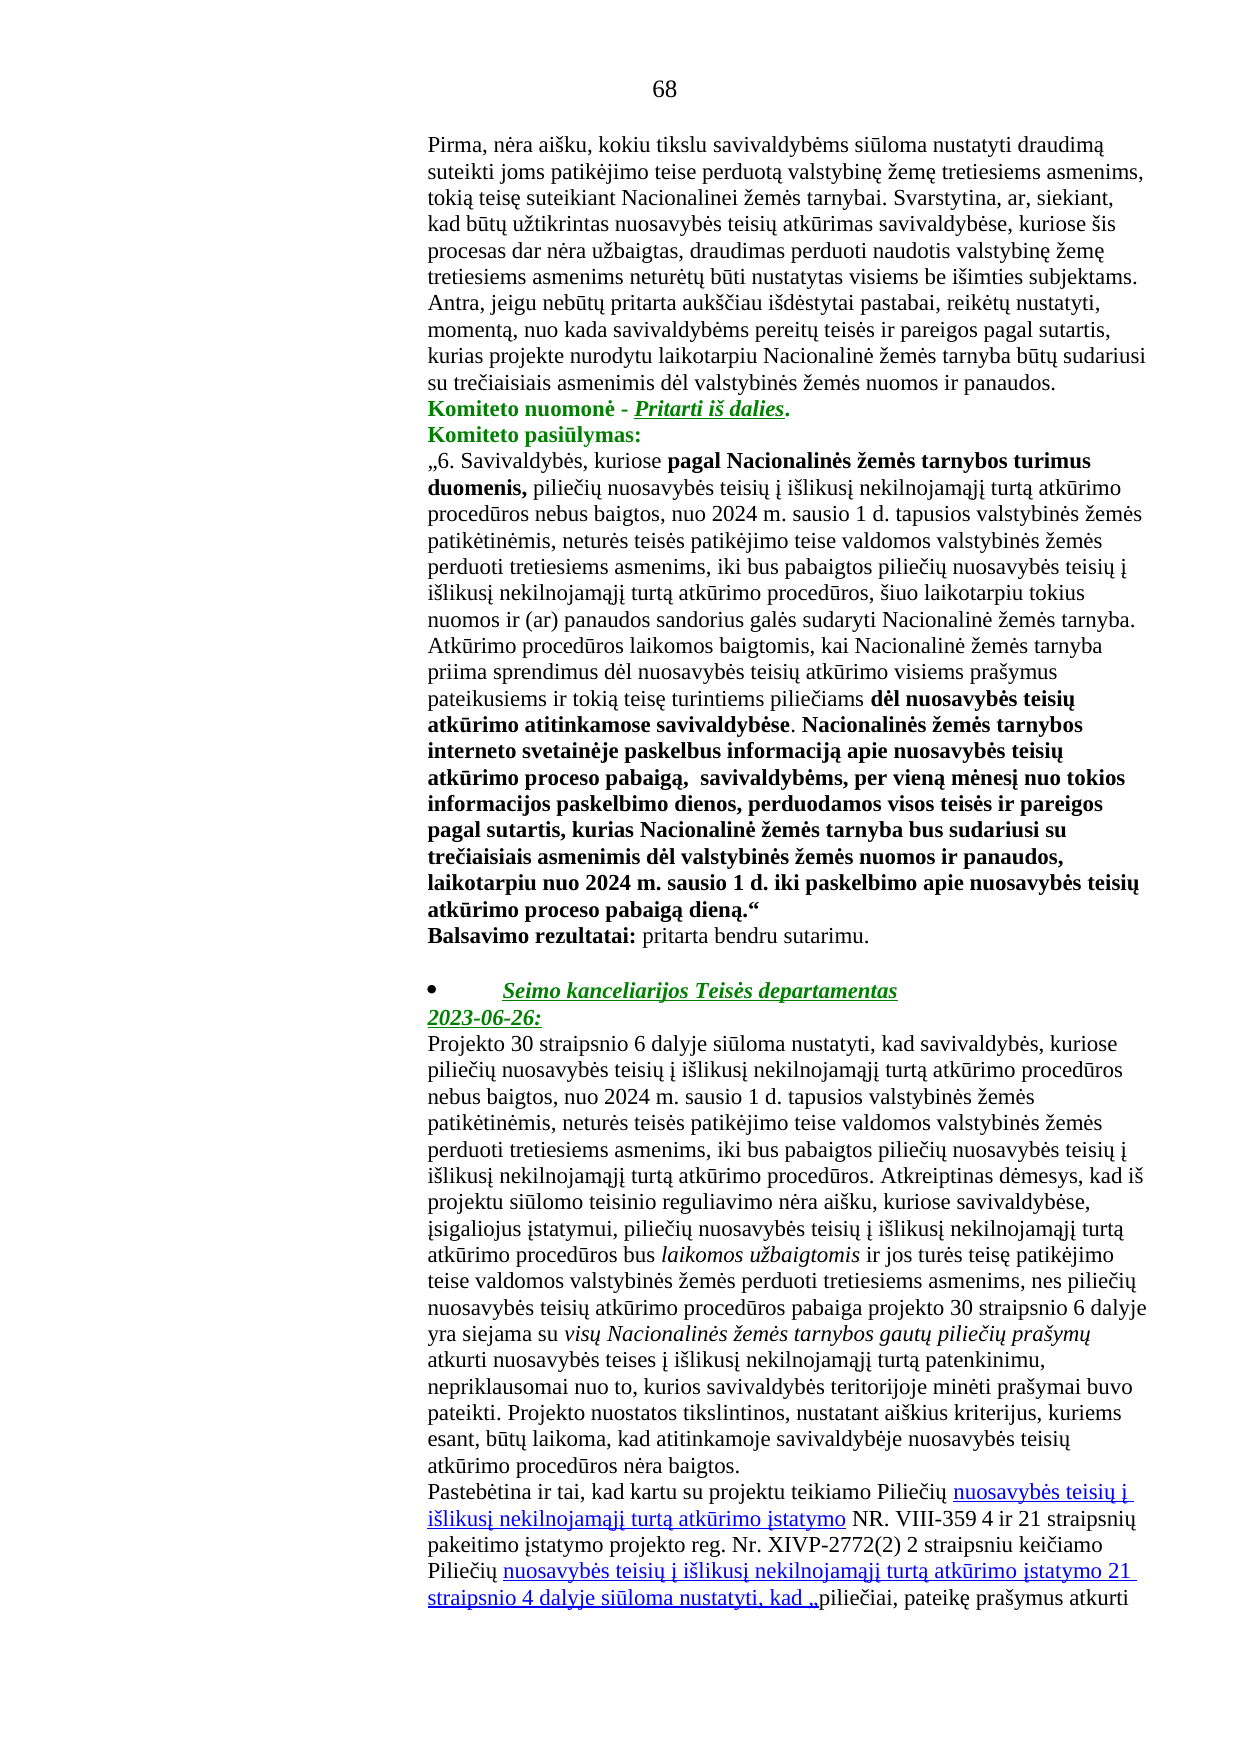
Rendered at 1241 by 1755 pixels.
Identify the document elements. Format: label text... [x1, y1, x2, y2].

list Seimo kanceliarijos Teisės departamentas 2023-06-26: [427, 977, 1152, 1030]
text Komiteto nuomonė - Pritarti iš dalies. [427, 395, 1152, 421]
text Projekto 30 straipsnio 6 dalyje siūloma nustatyti, kad savivaldybės, kuriose piliečių nuosavybės teisių į išlikusį nekilnojamąjį turtą atkūrimo procedūros nebus baigtos, nuo 2024 m. sausio 1 d. tapusios valstybinės žemės patikėtinėmis, neturės teisės patikėjimo teise valdomos valstybinės žemės perduoti tretiesiems asmenims, iki bus pabaigtos piliečių nuosavybės teisių į išlikusį nekilnojamąjį turtą atkūrimo procedūros. Atkreiptinas dėmesys, kad iš projektu siūlomo teisinio reguliavimo nėra aišku, kuriose savivaldybėse, įsigaliojus įstatymui, piliečių nuosavybės teisių į išlikusį nekilnojamąjį turtą atkūrimo procedūros bus laikomos užbaigtomis ir jos turės teisę patikėjimo teise valdomos valstybinės žemės perduoti tretiesiems asmenims, nes piliečių nuosavybės teisių atkūrimo procedūros pabaiga projekto 30 straipsnio 6 dalyje yra siejama su visų Nacionalinės žemės tarnybos gautų piliečių prašymų atkurti nuosavybės teises į išlikusį nekilnojamąjį turtą patenkinimu, nepriklausomai nuo to, kurios savivaldybės teritorijoje minėti prašymai buvo pateikti. Projekto nuostatos tikslintinos, nustatant aiškius kriterijus, kuriems esant, būtų laikoma, kad atitinkamoje savivaldybėje nuosavybės teisių atkūrimo procedūros nėra baigtos. [427, 1030, 1152, 1478]
text Antra, jeigu nebūtų pritarta aukščiau išdėstytai pastabai, reikėtų nustatyti, momentą, nuo kada savivaldybėms pereitų teisės ir pareigos pagal sutartis, kurias projekte nurodytu laikotarpiu Nacionalinė žemės tarnyba būtų sudariusi su trečiaisiais asmenimis dėl valstybinės žemės nuomos ir panaudos. [427, 289, 1152, 395]
text „6. Savivaldybės, kuriose pagal Nacionalinės žemės tarnybos turimus duomenis, piliečių nuosavybės teisių į išlikusį nekilnojamąjį turtą atkūrimo procedūros nebus baigtos, nuo 2024 m. sausio 1 d. tapusios valstybinės žemės patikėtinėmis, neturės teisės patikėjimo teise valdomos valstybinės žemės perduoti tretiesiems asmenims, iki bus pabaigtos piliečių nuosavybės teisių į išlikusį nekilnojamąjį turtą atkūrimo procedūros, šiuo laikotarpiu tokius nuomos ir (ar) panaudos sandorius galės sudaryti Nacionalinė žemės tarnyba. Atkūrimo procedūros laikomos baigtomis, kai Nacionalinė žemės tarnyba priima sprendimus dėl nuosavybės teisių atkūrimo visiems prašymus pateikusiems ir tokią teisę turintiems piliečiams dėl nuosavybės teisių atkūrimo atitinkamose savivaldybėse. Nacionalinės žemės tarnybos interneto svetainėje paskelbus informaciją apie nuosavybės teisių atkūrimo proceso pabaigą, savivaldybėms, per vieną mėnesį nuo tokios informacijos paskelbimo dienos, perduodamos visos teisės ir pareigos pagal sutartis, kurias Nacionalinė žemės tarnyba bus sudariusi su trečiaisiais asmenimis dėl valstybinės žemės nuomos ir panaudos, laikotarpiu nuo 2024 m. sausio 1 d. iki paskelbimo apie nuosavybės teisių atkūrimo proceso pabaigą dieną.“ [427, 448, 1152, 922]
text Komiteto pasiūlymas: [427, 421, 1152, 448]
text Pirma, nėra aišku, kokiu tikslu savivaldybėms siūloma nustatyti draudimą suteikti joms patikėjimo teise perduotą valstybinę žemę tretiesiems asmenims, tokią teisę suteikiant Nacionalinei žemės tarnybai. Svarstytina, ar, siekiant, kad būtų užtikrintas nuosavybės teisių atkūrimas savivaldybėse, kuriose šis procesas dar nėra užbaigtas, draudimas perduoti naudotis valstybinę žemę tretiesiems asmenims neturėtų būti nustatytas visiems be išimties subjektams. [427, 131, 1152, 289]
text Balsavimo rezultatai: pritarta bendru sutarimu. [427, 922, 1152, 948]
text Pastebėtina ir tai, kad kartu su projektu teikiamo Piliečių nuosavybės teisių į išlikusį nekilnojamąjį turtą atkūrimo įstatymo NR. VIII-359 4 ir 21 straipsnių pakeitimo įstatymo projekto reg. Nr. XIVP-2772(2) 2 straipsniu keičiamo Piliečių nuosavybės teisių į išlikusį nekilnojamąjį turtą atkūrimo įstatymo 21 straipsnio 4 dalyje siūloma nustatyti, kad „piliečiai, pateikę prašymus atkurti [427, 1478, 1152, 1610]
